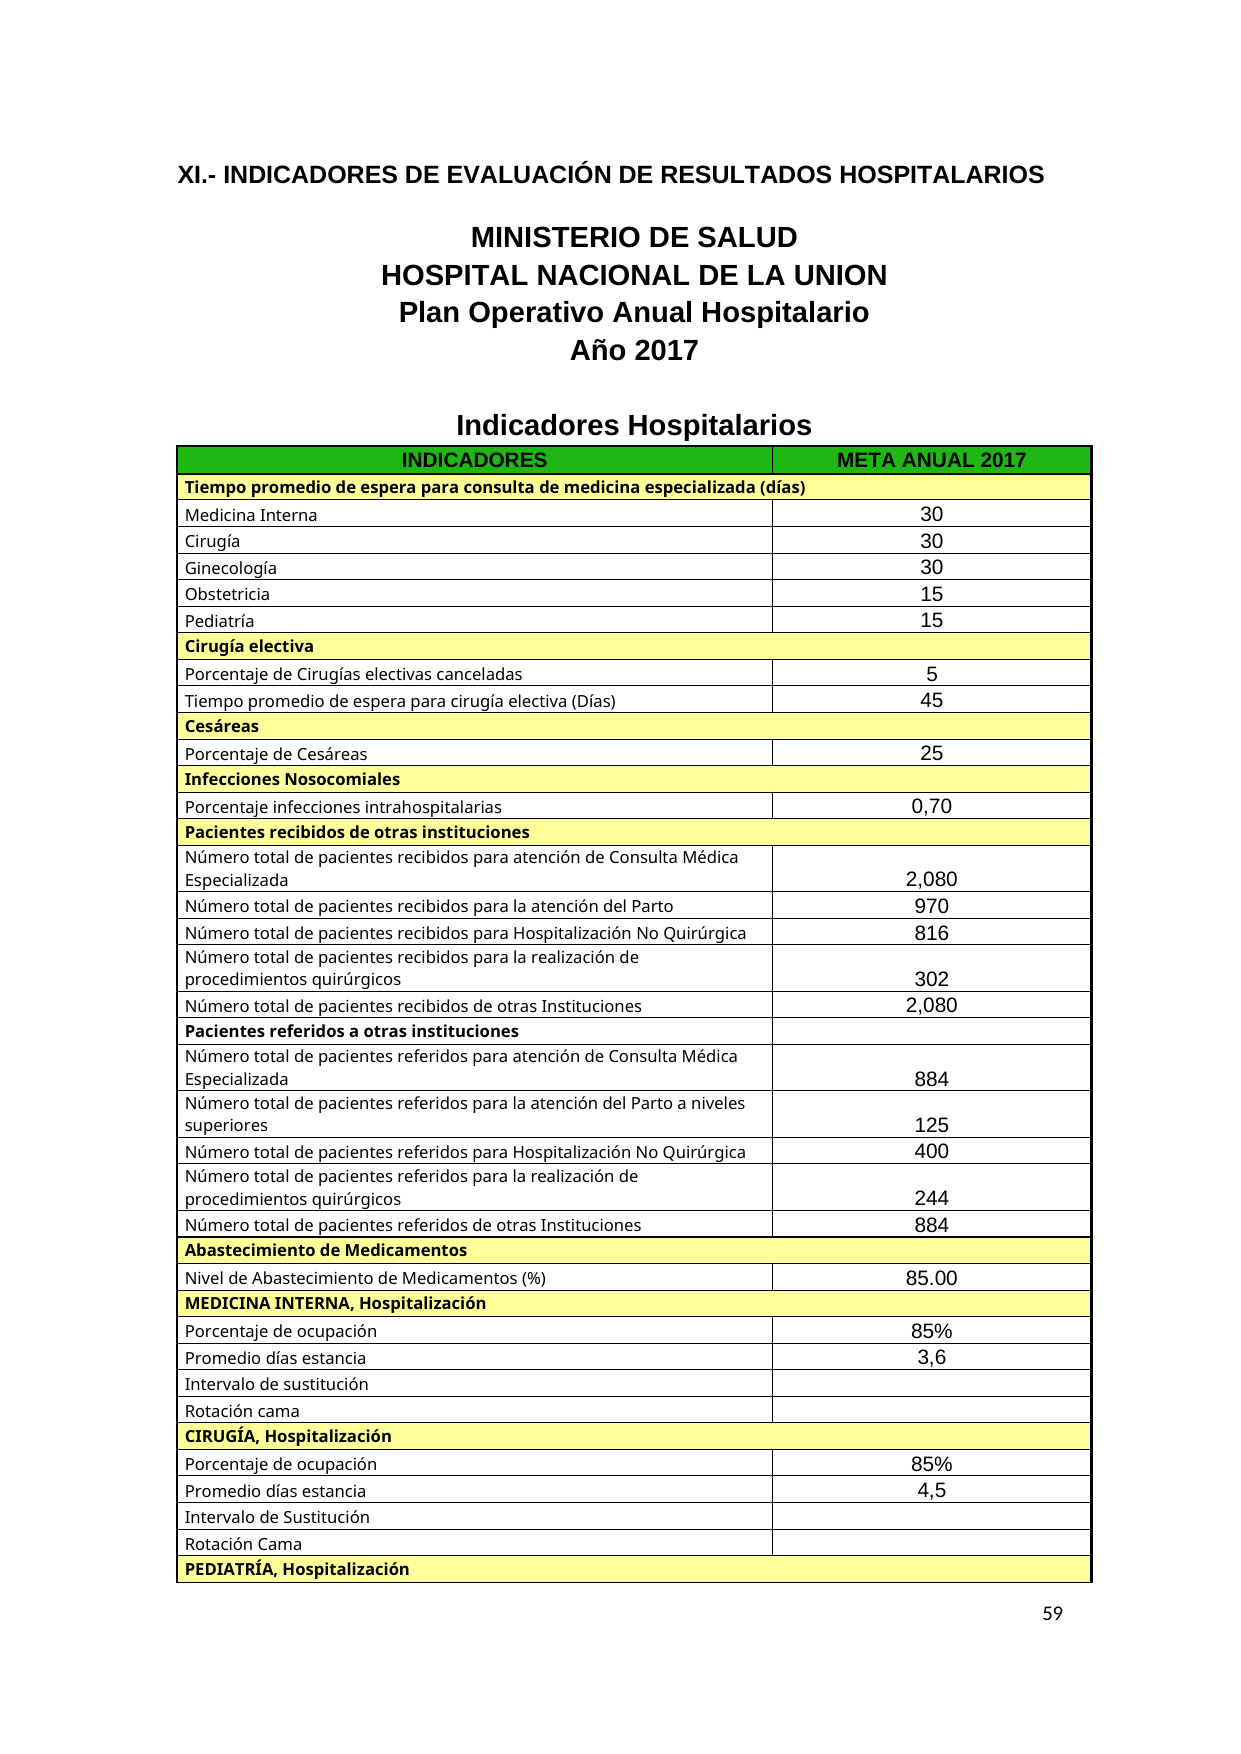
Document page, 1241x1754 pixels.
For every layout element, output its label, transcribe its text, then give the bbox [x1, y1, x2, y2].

table_cell Número total de pacientes recibidos para Hospitalización No Quirúrgica [178, 919, 772, 944]
table_cell Cesáreas [178, 713, 1090, 738]
table_cell [773, 1503, 1090, 1528]
table_cell [773, 1397, 1090, 1422]
table_cell [773, 1018, 1090, 1044]
table_cell 85.00 [773, 1264, 1090, 1289]
table_cell Ginecología [178, 554, 772, 579]
table_cell Rotación cama [178, 1397, 772, 1422]
table_cell 244 [773, 1164, 1090, 1210]
table_cell Intervalo de sustitución [178, 1370, 772, 1396]
table_cell 400 [773, 1138, 1090, 1163]
table_cell Número total de pacientes recibidos para atención de Consulta Médica Especializada [178, 846, 772, 891]
table_cell Abastecimiento de Medicamentos [178, 1238, 1090, 1263]
table_cell Promedio días estancia [178, 1476, 772, 1502]
table_cell 30 [773, 527, 1090, 552]
table_cell Número total de pacientes referidos para la atención del Parto a niveles superiores [178, 1091, 772, 1137]
table_cell [773, 1370, 1090, 1396]
table_cell META ANUAL 2017 [773, 447, 1090, 473]
table_cell 884 [773, 1211, 1090, 1236]
table_cell Cirugía [178, 527, 772, 552]
table_cell Tiempo promedio de espera para consulta de medicina especializada (días) [178, 475, 1090, 499]
table_cell 85% [773, 1450, 1090, 1475]
table_cell 4,5 [773, 1476, 1090, 1502]
table_cell Pacientes recibidos de otras instituciones [178, 819, 1090, 845]
table_cell 2,080 [773, 992, 1090, 1017]
table_cell Pacientes referidos a otras instituciones [178, 1018, 772, 1044]
table_cell Porcentaje de ocupación [178, 1450, 772, 1475]
table_cell 970 [773, 892, 1090, 918]
table_cell PEDIATRÍA, Hospitalización [178, 1556, 1090, 1582]
table_cell CIRUGÍA, Hospitalización [178, 1423, 1090, 1449]
table_cell Promedio días estancia [178, 1344, 772, 1369]
table_cell HOSPITAL NACIONAL DE LA UNION [177, 256, 1091, 293]
table_cell 0,70 [773, 793, 1090, 818]
table_cell 15 [773, 607, 1090, 632]
table_cell 816 [773, 919, 1090, 944]
table_cell 30 [773, 554, 1090, 579]
table_cell 302 [773, 945, 1090, 991]
table_cell Número total de pacientes recibidos para la atención del Parto [178, 892, 772, 918]
table_cell [177, 368, 772, 406]
table_cell 25 [773, 740, 1090, 765]
table_cell 45 [773, 686, 1090, 712]
table_cell 884 [773, 1045, 1090, 1090]
table_cell 85% [773, 1317, 1090, 1343]
table_cell MEDICINA INTERNA, Hospitalización [178, 1291, 1090, 1316]
table_cell Medicina Interna [178, 500, 772, 526]
table_cell Tiempo promedio de espera para cirugía electiva (Días) [178, 686, 772, 712]
table_cell Infecciones Nosocomiales [178, 766, 1090, 792]
table_cell 125 [773, 1091, 1090, 1137]
table_cell Porcentaje de Cesáreas [178, 740, 772, 765]
table_cell INDICADORES [178, 447, 772, 473]
table_cell Número total de pacientes referidos para la realización de procedimientos quirúrgicos [178, 1164, 772, 1210]
table_header MINISTERIO DE SALUD [177, 218, 1091, 256]
table_cell Número total de pacientes recibidos para la realización de procedimientos quirúrgicos [178, 945, 772, 991]
table_cell Rotación Cama [178, 1530, 772, 1555]
table_cell [773, 1530, 1090, 1555]
table_cell [772, 368, 1091, 406]
table_cell Pediatría [178, 607, 772, 632]
table_cell Número total de pacientes referidos para atención de Consulta Médica Especializada [178, 1045, 772, 1090]
table_cell Nivel de Abastecimiento de Medicamentos (%) [178, 1264, 772, 1289]
table_cell 3,6 [773, 1344, 1090, 1369]
table_cell Año 2017 [177, 331, 1091, 368]
table_cell 30 [773, 500, 1090, 526]
text XI.- INDICADORES DE EVALUACIÓN DE RESULTADOS HOSPITALARIOS [177, 160, 1063, 189]
table_cell Porcentaje infecciones intrahospitalarias [178, 793, 772, 818]
table_cell Intervalo de Sustitución [178, 1503, 772, 1528]
table_cell Obstetricia [178, 580, 772, 606]
table_cell 2,080 [773, 846, 1090, 891]
table_cell Plan Operativo Anual Hospitalario [177, 293, 1091, 331]
table_cell 5 [773, 660, 1090, 685]
table_cell Porcentaje de ocupación [178, 1317, 772, 1343]
table_cell Indicadores Hospitalarios [177, 406, 1091, 445]
table_cell Cirugía electiva [178, 633, 1090, 659]
table_cell Número total de pacientes recibidos de otras Instituciones [178, 992, 772, 1017]
table_cell Porcentaje de Cirugías electivas canceladas [178, 660, 772, 685]
table_cell Número total de pacientes referidos de otras Instituciones [178, 1211, 772, 1236]
table_cell 15 [773, 580, 1090, 606]
table_cell Número total de pacientes referidos para Hospitalización No Quirúrgica [178, 1138, 772, 1163]
